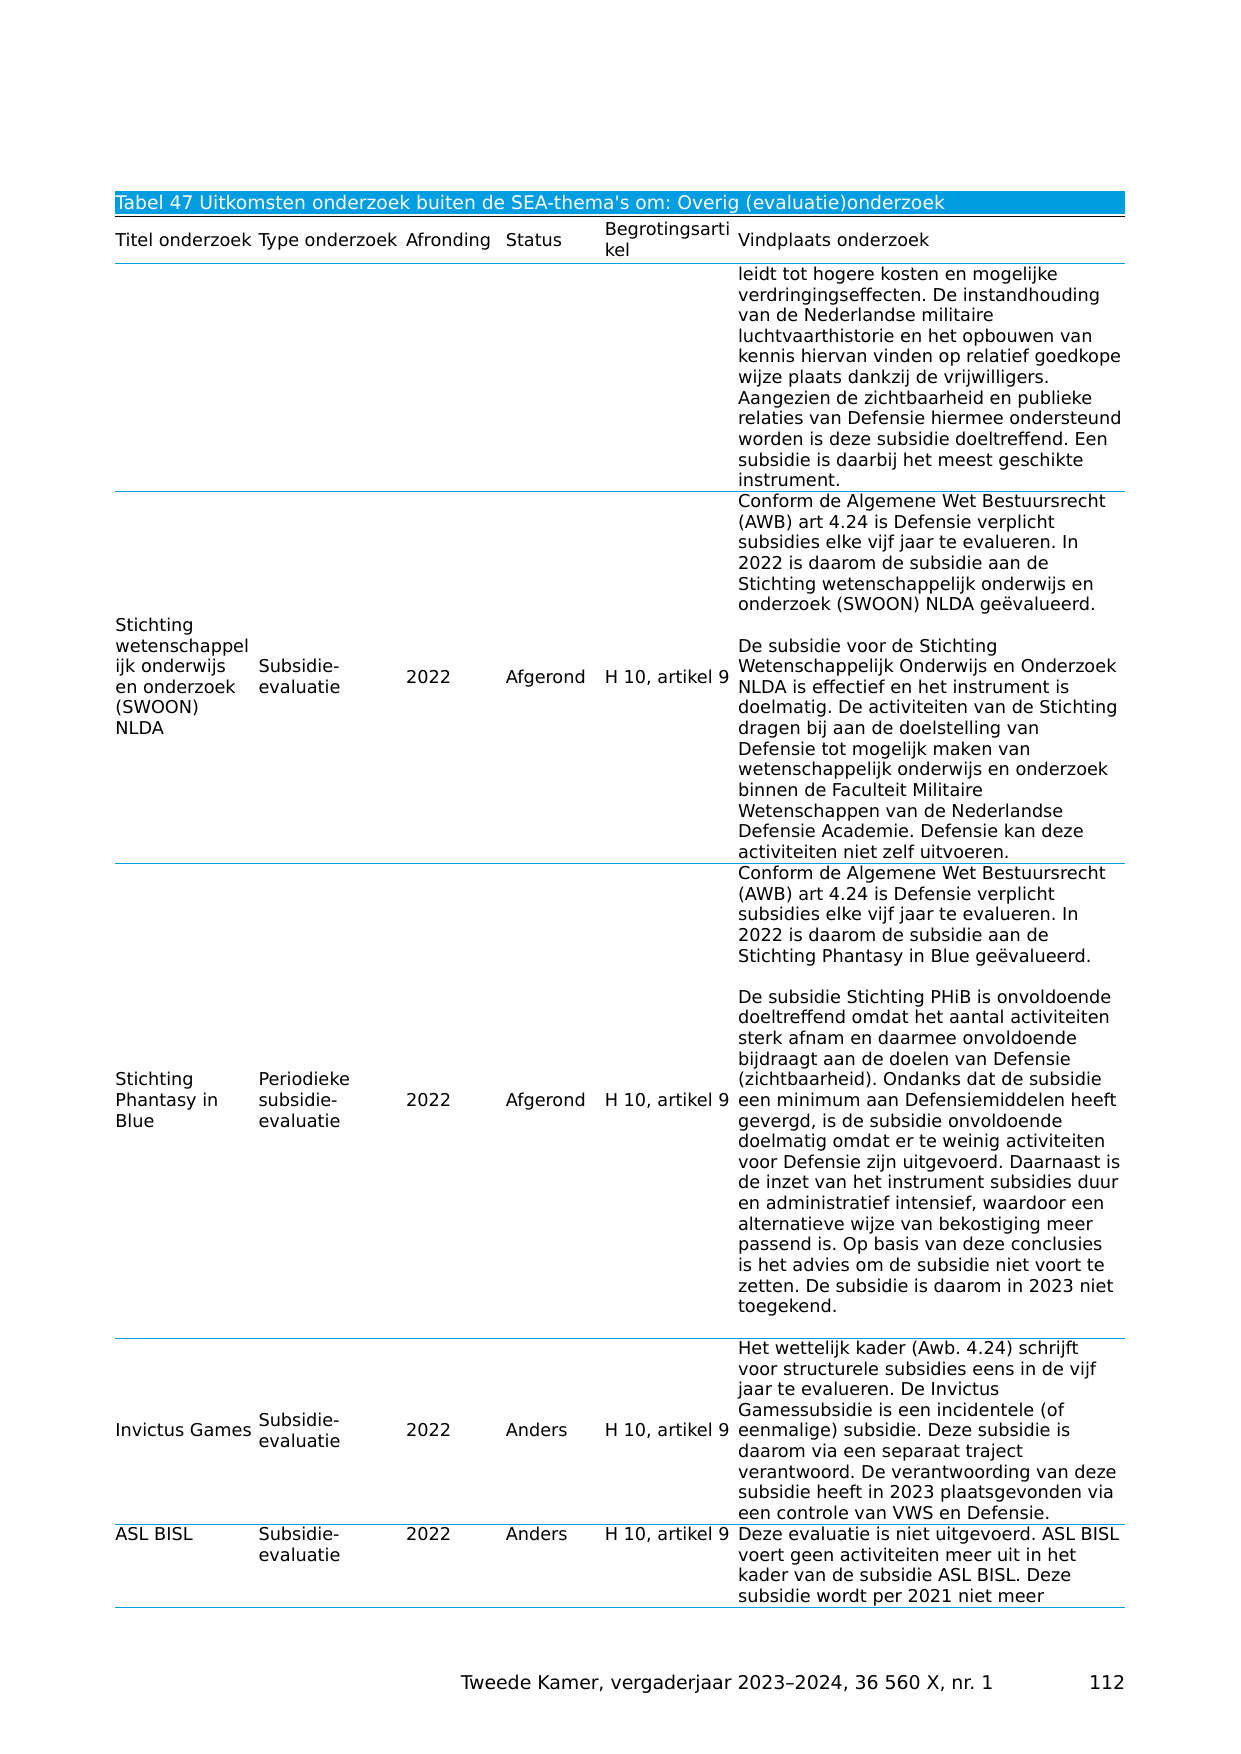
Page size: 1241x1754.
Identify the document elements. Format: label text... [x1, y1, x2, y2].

table_cell [115, 264, 255, 491]
table_cell H 10, artikel 9 [602, 1339, 735, 1523]
table_cell Status [503, 217, 602, 263]
table_cell 2022 [403, 1525, 503, 1607]
table_cell Conform de Algemene Wet Bestuursrecht (AWB) art 4.24 is Defensie verplicht subsidies elke vijf jaar te evalueren. In 2022 is daarom de subsidie aan de Stichting wetenschappelijk onderwijs en onderzoek (SWOON) NLDA geëvalueerd. De subsidie voor de Stichting Wetenschappelijk Onderwijs en Onderzoek NLDA is effectief en het instrument is doelmatig. De activiteiten van de Stichting dragen bij aan de doelstelling van Defensie tot mogelijk maken van wetenschappelijk onderwijs en onderzoek binnen de Faculteit Militaire Wetenschappen van de Nederlandse Defensie Academie. Defensie kan deze activiteiten niet zelf uitvoeren. [735, 492, 1125, 862]
table_cell 2022 [403, 1339, 503, 1523]
table_cell Type onderzoek [255, 217, 403, 263]
table_cell Periodieke subsidie-evaluatie [255, 864, 403, 1337]
table_cell H 10, artikel 9 [602, 864, 735, 1337]
table_cell Anders [503, 1525, 602, 1607]
table_cell Anders [503, 1339, 602, 1523]
table_cell [503, 264, 602, 491]
table_cell Afgerond [503, 492, 602, 862]
table_cell leidt tot hogere kosten en mogelijke verdringingseffecten. De instandhouding van de Nederlandse militaire luchtvaarthistorie en het opbouwen van kennis hiervan vinden op relatief goedkope wijze plaats dankzij de vrijwilligers. Aangezien de zichtbaarheid en publieke relaties van Defensie hiermee ondersteund worden is deze subsidie doeltreffend. Een subsidie is daarbij het meest geschikte instrument. [735, 264, 1125, 491]
table_cell H 10, artikel 9 [602, 1525, 735, 1607]
table_cell ASL BISL [115, 1525, 255, 1607]
table_cell Afronding [403, 217, 503, 263]
table_cell Afgerond [503, 864, 602, 1337]
table_cell Vindplaats onderzoek [735, 217, 1125, 263]
table_cell H 10, artikel 9 [602, 492, 735, 862]
table_cell Subsidie-evaluatie [255, 1339, 403, 1523]
table_cell Begrotingsartikel [602, 217, 735, 263]
table_cell [255, 264, 403, 491]
table_cell Subsidie-evaluatie [255, 492, 403, 862]
table_cell Het wettelijk kader (Awb. 4.24) schrijft voor structurele subsidies eens in de vijf jaar te evalueren. De Invictus Gamessubsidie is een incidentele (of eenmalige) subsidie. Deze subsidie is daarom via een separaat traject verantwoord. De verantwoording van deze subsidie heeft in 2023 plaatsgevonden via een controle van VWS en Defensie. [735, 1339, 1125, 1523]
table_cell [602, 264, 735, 491]
table_cell Conform de Algemene Wet Bestuursrecht (AWB) art 4.24 is Defensie verplicht subsidies elke vijf jaar te evalueren. In 2022 is daarom de subsidie aan de Stichting Phantasy in Blue geëvalueerd. De subsidie Stichting PHiB is onvoldoende doeltreffend omdat het aantal activiteiten sterk afnam en daarmee onvoldoende bijdraagt aan de doelen van Defensie (zichtbaarheid). Ondanks dat de subsidie een minimum aan Defensiemiddelen heeft gevergd, is de subsidie onvoldoende doelmatig omdat er te weinig activiteiten voor Defensie zijn uitgevoerd. Daarnaast is de inzet van het instrument subsidies duur en administratief intensief, waardoor een alternatieve wijze van bekostiging meer passend is. Op basis van deze conclusies is het advies om de subsidie niet voort te zetten. De subsidie is daarom in 2023 niet toegekend. [735, 864, 1125, 1337]
table_cell Invictus Games [115, 1339, 255, 1523]
table_cell 2022 [403, 492, 503, 862]
table_cell Deze evaluatie is niet uitgevoerd. ASL BISL voert geen activiteiten meer uit in het kader van de subsidie ASL BISL. Deze subsidie wordt per 2021 niet meer [735, 1525, 1125, 1607]
table_cell Stichting Phantasy in Blue [115, 864, 255, 1337]
table_cell Titel onderzoek [115, 217, 255, 263]
table_cell Stichting wetenschappelijk onderwijs en onderzoek (SWOON) NLDA [115, 492, 255, 862]
table_cell [403, 264, 503, 491]
table_cell 2022 [403, 864, 503, 1337]
table_cell Subsidie-evaluatie [255, 1525, 403, 1607]
